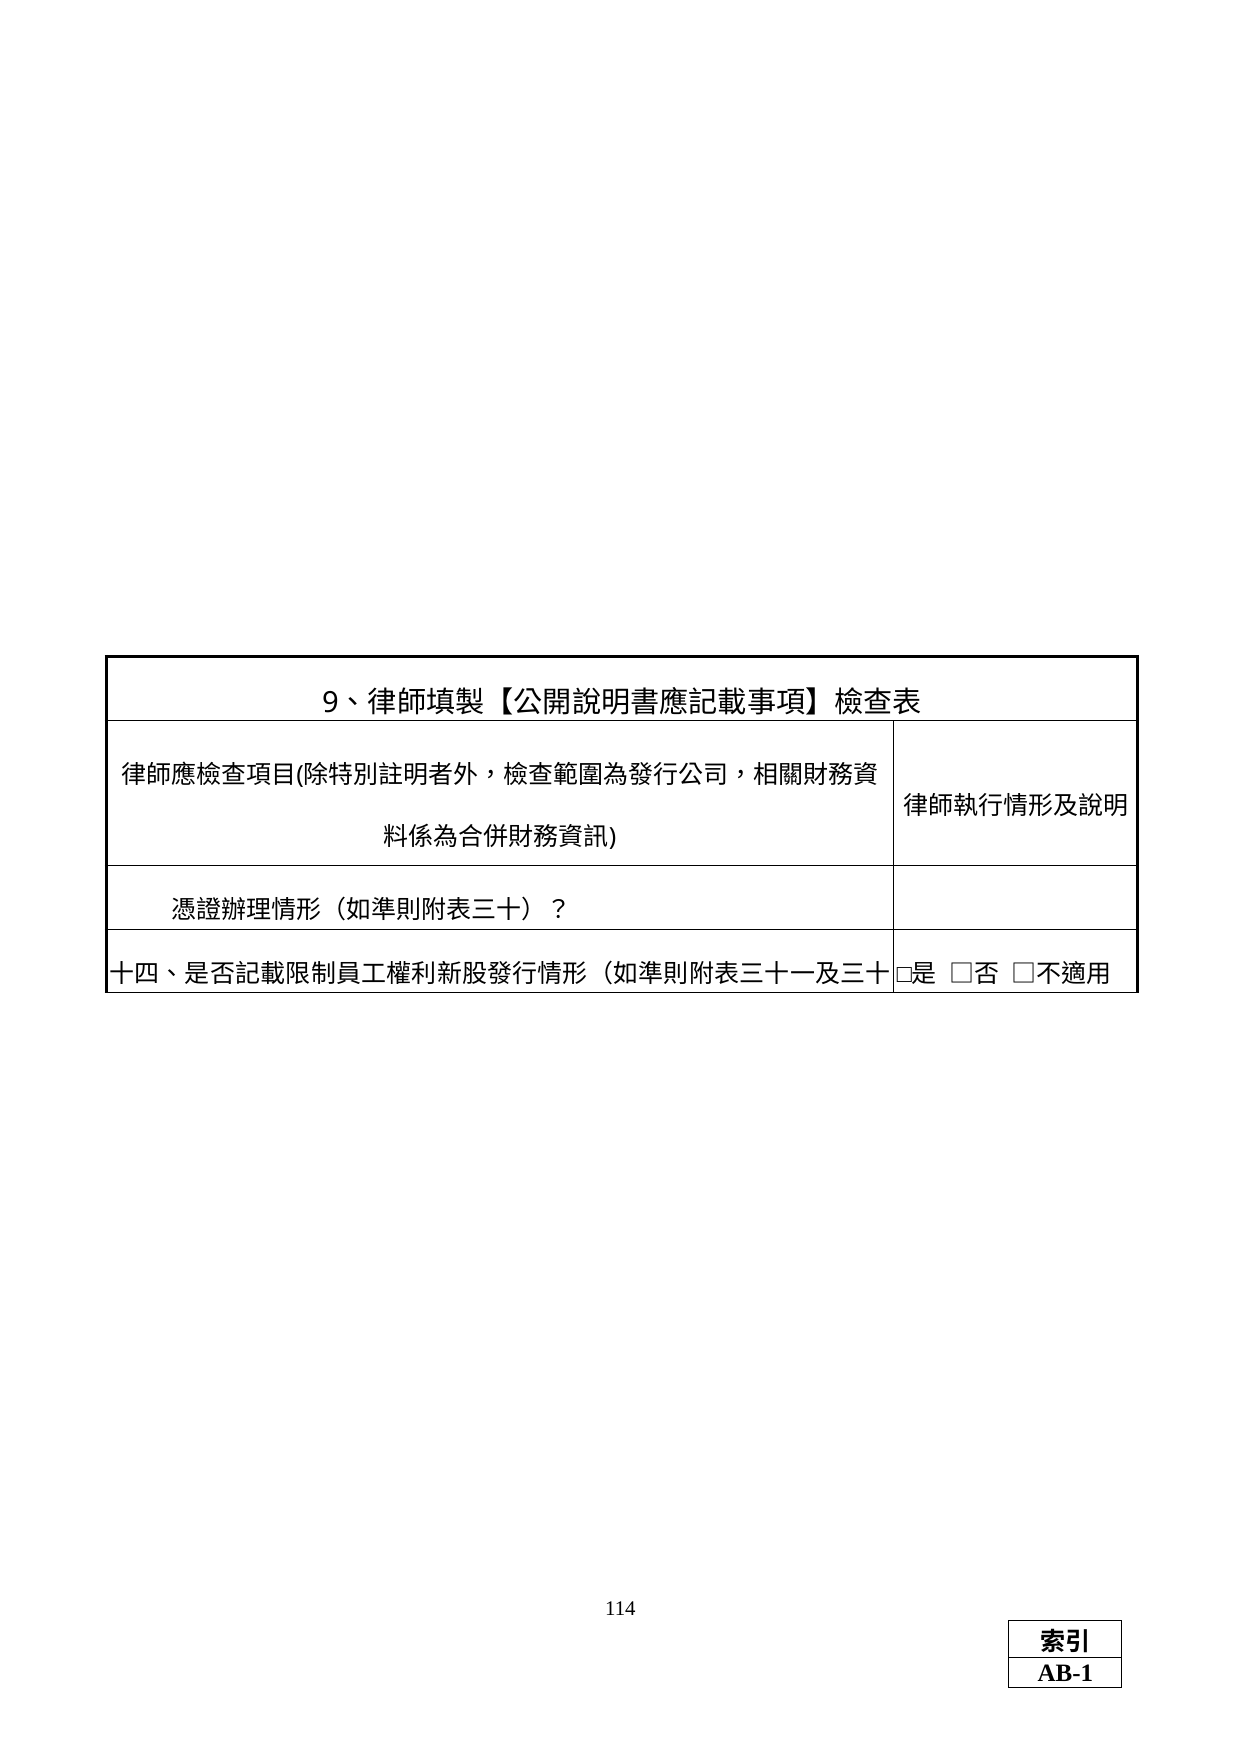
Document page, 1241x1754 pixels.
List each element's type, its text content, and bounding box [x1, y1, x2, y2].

table_cell □是 □否 □不適用 [894, 930, 1136, 992]
table_header 9、律師填製【公開說明書應記載事項】檢查表 [108, 658, 1136, 720]
table_cell 憑證辦理情形（如準則附表三十）？ [108, 866, 893, 929]
table_cell [894, 866, 1136, 929]
table_cell 律師執行情形及說明 [894, 721, 1136, 865]
table_cell 十四、是否記載限制員工權利新股發行情形（如準則附表三十一及三十 [108, 930, 893, 992]
table_cell 律師應檢查項目(除特別註明者外，檢查範圍為發行公司，相關財務資料係為合併財務資訊) [108, 721, 893, 865]
